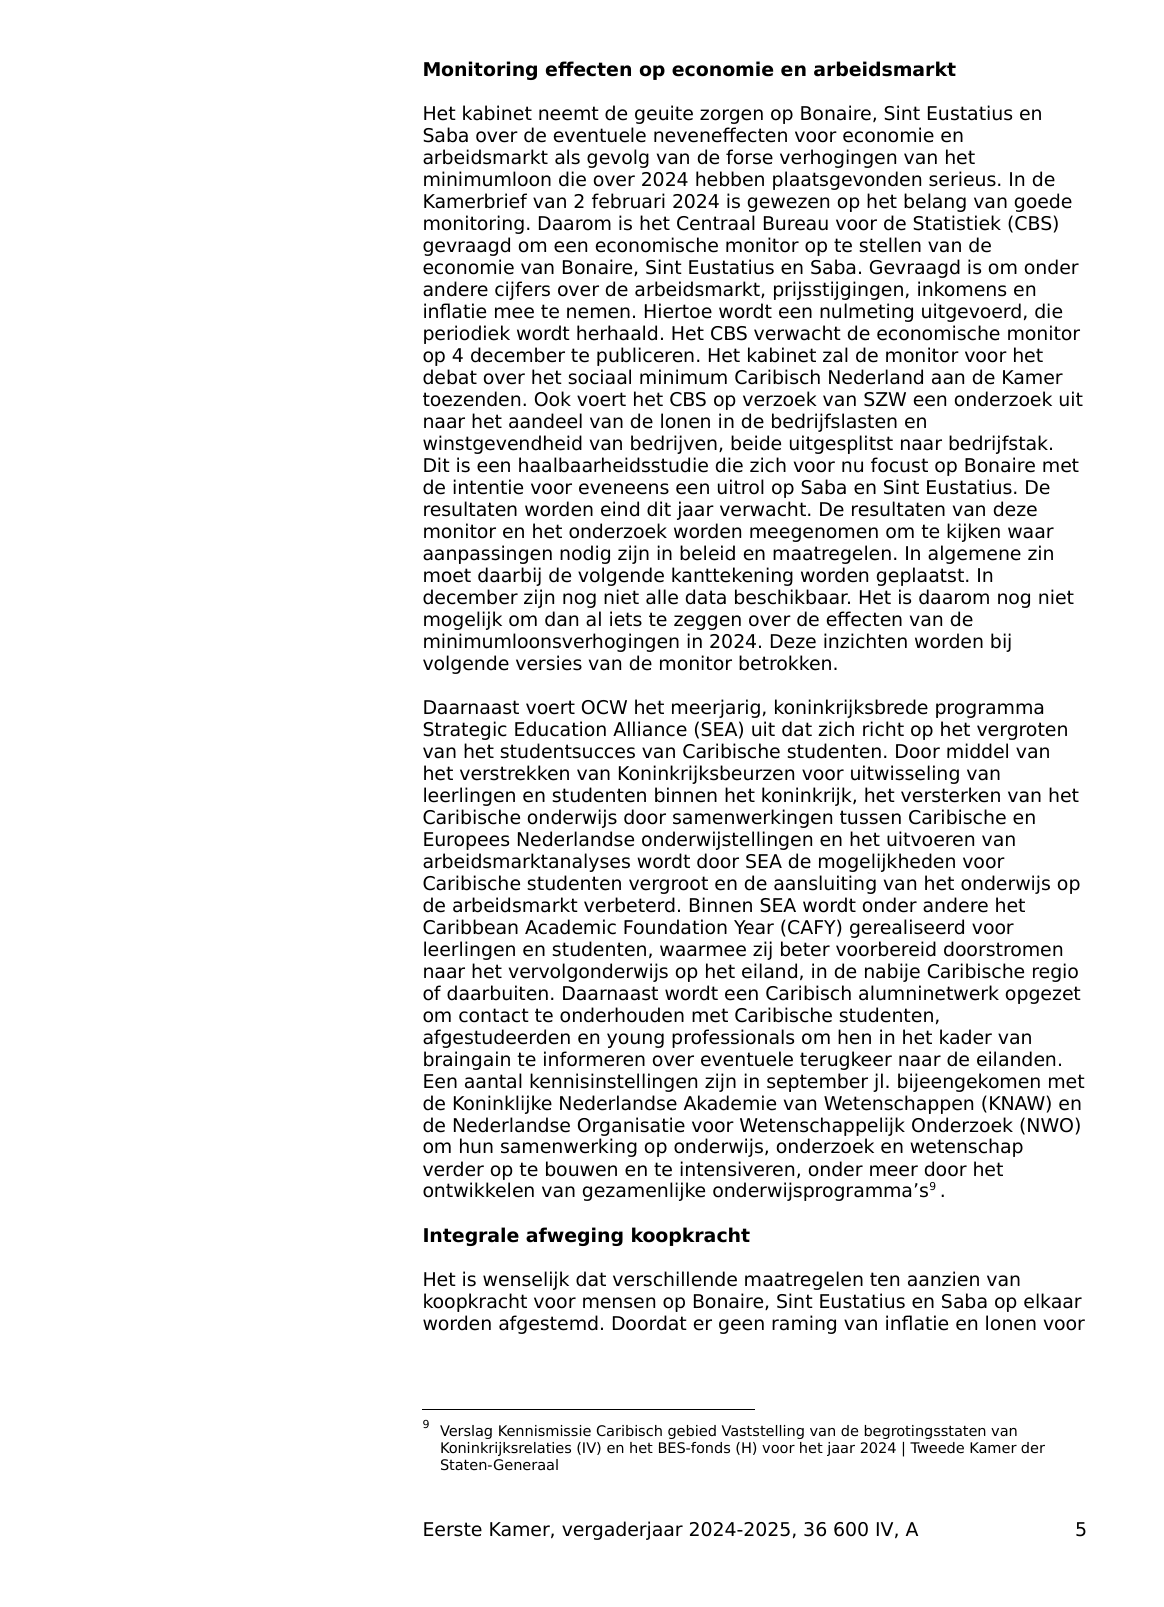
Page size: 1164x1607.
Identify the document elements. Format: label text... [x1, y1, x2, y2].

text Het is wenselijk dat verschillende maatregelen ten aanzien van koopkracht voor mensen op Bonaire, Sint Eustatius en Saba op elkaar worden afgestemd. Doordat er geen raming van inflatie en lonen voor [422, 1269, 1087, 1335]
text Het kabinet neemt de geuite zorgen op Bonaire, Sint Eustatius en Saba over de eventuele neveneffecten voor economie en arbeidsmarkt als gevolg van de forse verhogingen van het minimumloon die over 2024 hebben plaatsgevonden serieus. In de Kamerbrief van 2 februari 2024 is gewezen op het belang van goede monitoring. Daarom is het Centraal Bureau voor de Statistiek (CBS) gevraagd om een economische monitor op te stellen van de economie van Bonaire, Sint Eustatius en Saba. Gevraagd is om onder andere cijfers over de arbeidsmarkt, prijsstijgingen, inkomens en inflatie mee te nemen. Hiertoe wordt een nulmeting uitgevoerd, die periodiek wordt herhaald. Het CBS verwacht de economische monitor op 4 december te publiceren. Het kabinet zal de monitor voor het debat over het sociaal minimum Caribisch Nederland aan de Kamer toezenden. Ook voert het CBS op verzoek van SZW een onderzoek uit naar het aandeel van de lonen in de bedrijfslasten en winstgevendheid van bedrijven, beide uitgesplitst naar bedrijfstak. Dit is een haalbaarheidsstudie die zich voor nu focust op Bonaire met de intentie voor eveneens een uitrol op Saba en Sint Eustatius. De resultaten worden eind dit jaar verwacht. De resultaten van deze monitor en het onderzoek worden meegenomen om te kijken waar aanpassingen nodig zijn in beleid en maatregelen. In algemene zin moet daarbij de volgende kanttekening worden geplaatst. In december zijn nog niet alle data beschikbaar. Het is daarom nog niet mogelijk om dan al iets te zeggen over de effecten van de minimumloonsverhogingen in 2024. Deze inzichten worden bij volgende versies van de monitor betrokken. [422, 103, 1087, 675]
subtitle Monitoring effecten op economie en arbeidsmarkt [422, 59, 1087, 81]
subtitle Integrale afweging koopkracht [422, 1224, 1087, 1247]
text Verslag Kennismissie Caribisch gebied Vaststelling van de begrotingsstaten van Koninkrijksrelaties (IV) en het BES-fonds (H) voor het jaar 2024 | Tweede Kamer der Staten-Generaal [422, 1418, 1087, 1474]
text Daarnaast voert OCW het meerjarig, koninkrijksbrede programma Strategic Education Alliance (SEA) uit dat zich richt op het vergroten van het studentsucces van Caribische studenten. Door middel van het verstrekken van Koninkrijksbeurzen voor uitwisseling van leerlingen en studenten binnen het koninkrijk, het versterken van het Caribische onderwijs door samenwerkingen tussen Caribische en Europees Nederlandse onderwijstellingen en het uitvoeren van arbeidsmarktanalyses wordt door SEA de mogelijkheden voor Caribische studenten vergroot en de aansluiting van het onderwijs op de arbeidsmarkt verbeterd. Binnen SEA wordt onder andere het Caribbean Academic Foundation Year (CAFY) gerealiseerd voor leerlingen en studenten, waarmee zij beter voorbereid doorstromen naar het vervolgonderwijs op het eiland, in de nabije Caribische regio of daarbuiten. Daarnaast wordt een Caribisch alumninetwerk opgezet om contact te onderhouden met Caribische studenten, afgestudeerden en young professionals om hen in het kader van braingain te informeren over eventuele terugkeer naar de eilanden. Een aantal kennisinstellingen zijn in september jl. bijeengekomen met de Koninklijke Nederlandse Akademie van Wetenschappen (KNAW) en de Nederlandse Organisatie voor Wetenschappelijk Onderzoek (NWO) om hun samenwerking op onderwijs, onderzoek en wetenschap verder op te bouwen en te intensiveren, onder meer door het ontwikkelen van gezamenlijke onderwijsprogramma’s. [422, 697, 1087, 1202]
